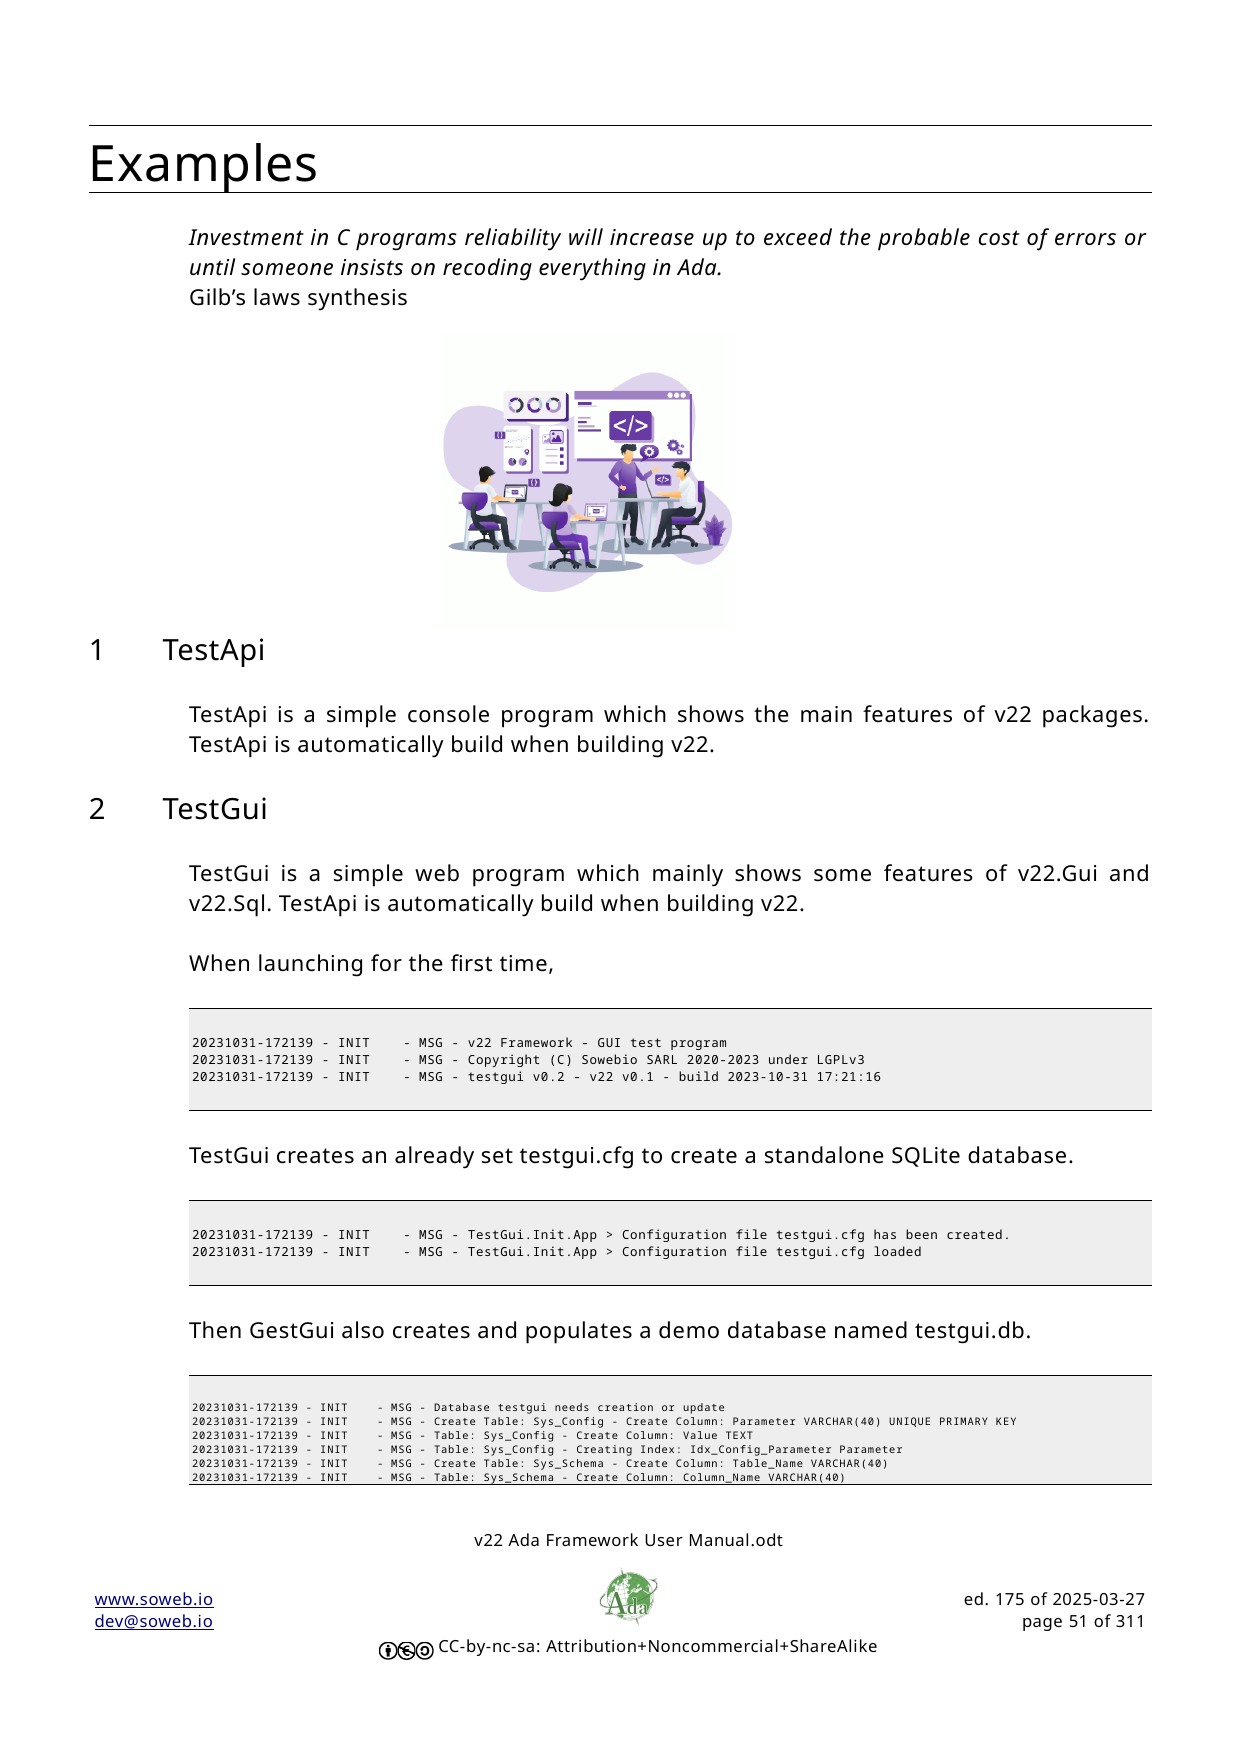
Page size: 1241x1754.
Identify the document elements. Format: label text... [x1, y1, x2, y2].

list 20231031-172139 - INIT - MSG - Create Table: Sys_Config - Create Column: Parameter VARCHAR(40) UNIQUE PRIMARY KEY [189, 1411, 1152, 1425]
text TestGui is a simple web program which mainly shows some features of v22.Gui and v22.Sql. TestApi is automatically build when building v22. [189, 858, 1152, 918]
list 20231031-172139 - INIT - MSG - TestGui.Init.App > Configuration file testgui.cfg loaded [189, 1239, 1152, 1285]
list 20231031-172139 - INIT - MSG - Copyright (C) Sowebio SARL 2020-2023 under LGPLv3 [189, 1047, 1152, 1064]
list 20231031-172139 - INIT - MSG - testgui v0.2 - v22 v0.1 - build 2023-10-31 17:21:16 [189, 1064, 1152, 1110]
picture [378, 1642, 434, 1660]
text TestApi is a simple console program which shows the main features of v22 packages. TestApi is automatically build when building v22. [189, 699, 1152, 759]
subtitle TestGui [88, 788, 1152, 828]
text Gilb’s laws synthesis [189, 282, 1152, 312]
text Investment in C programs reliability will increase up to exceed the probable cost of errors or until someone insists on recoding everything in Ada. [189, 222, 1152, 282]
picture [599, 1567, 658, 1626]
list 20231031-172139 - INIT - MSG - v22 Framework - GUI test program [189, 1009, 1152, 1047]
picture [439, 334, 736, 630]
text Then GestGui also creates and populates a demo database named testgui.db. [189, 1315, 1152, 1345]
list 20231031-172139 - INIT - MSG - Create Table: Sys_Schema - Create Column: Table_Name VARCHAR(40) [189, 1453, 1152, 1467]
list 20231031-172139 - INIT - MSG - Table: Sys_Config - Create Column: Value TEXT [189, 1425, 1152, 1439]
list 20231031-172139 - INIT - MSG - TestGui.Init.App > Configuration file testgui.cfg has been created. [189, 1201, 1152, 1239]
text When launching for the first time, [189, 948, 1152, 978]
subtitle TestApi [88, 630, 1152, 669]
list 20231031-172139 - INIT - MSG - Database testgui needs creation or update [189, 1376, 1152, 1411]
list 20231031-172139 - INIT - MSG - Table: Sys_Schema - Create Column: Column_Name VARCHAR(40) [189, 1467, 1152, 1484]
subtitle Examples [88, 126, 1152, 192]
list 20231031-172139 - INIT - MSG - Table: Sys_Config - Creating Index: Idx_Config_Parameter Parameter [189, 1439, 1152, 1453]
text TestGui creates an already set testgui.cfg to create a standalone SQLite database. [189, 1140, 1152, 1170]
